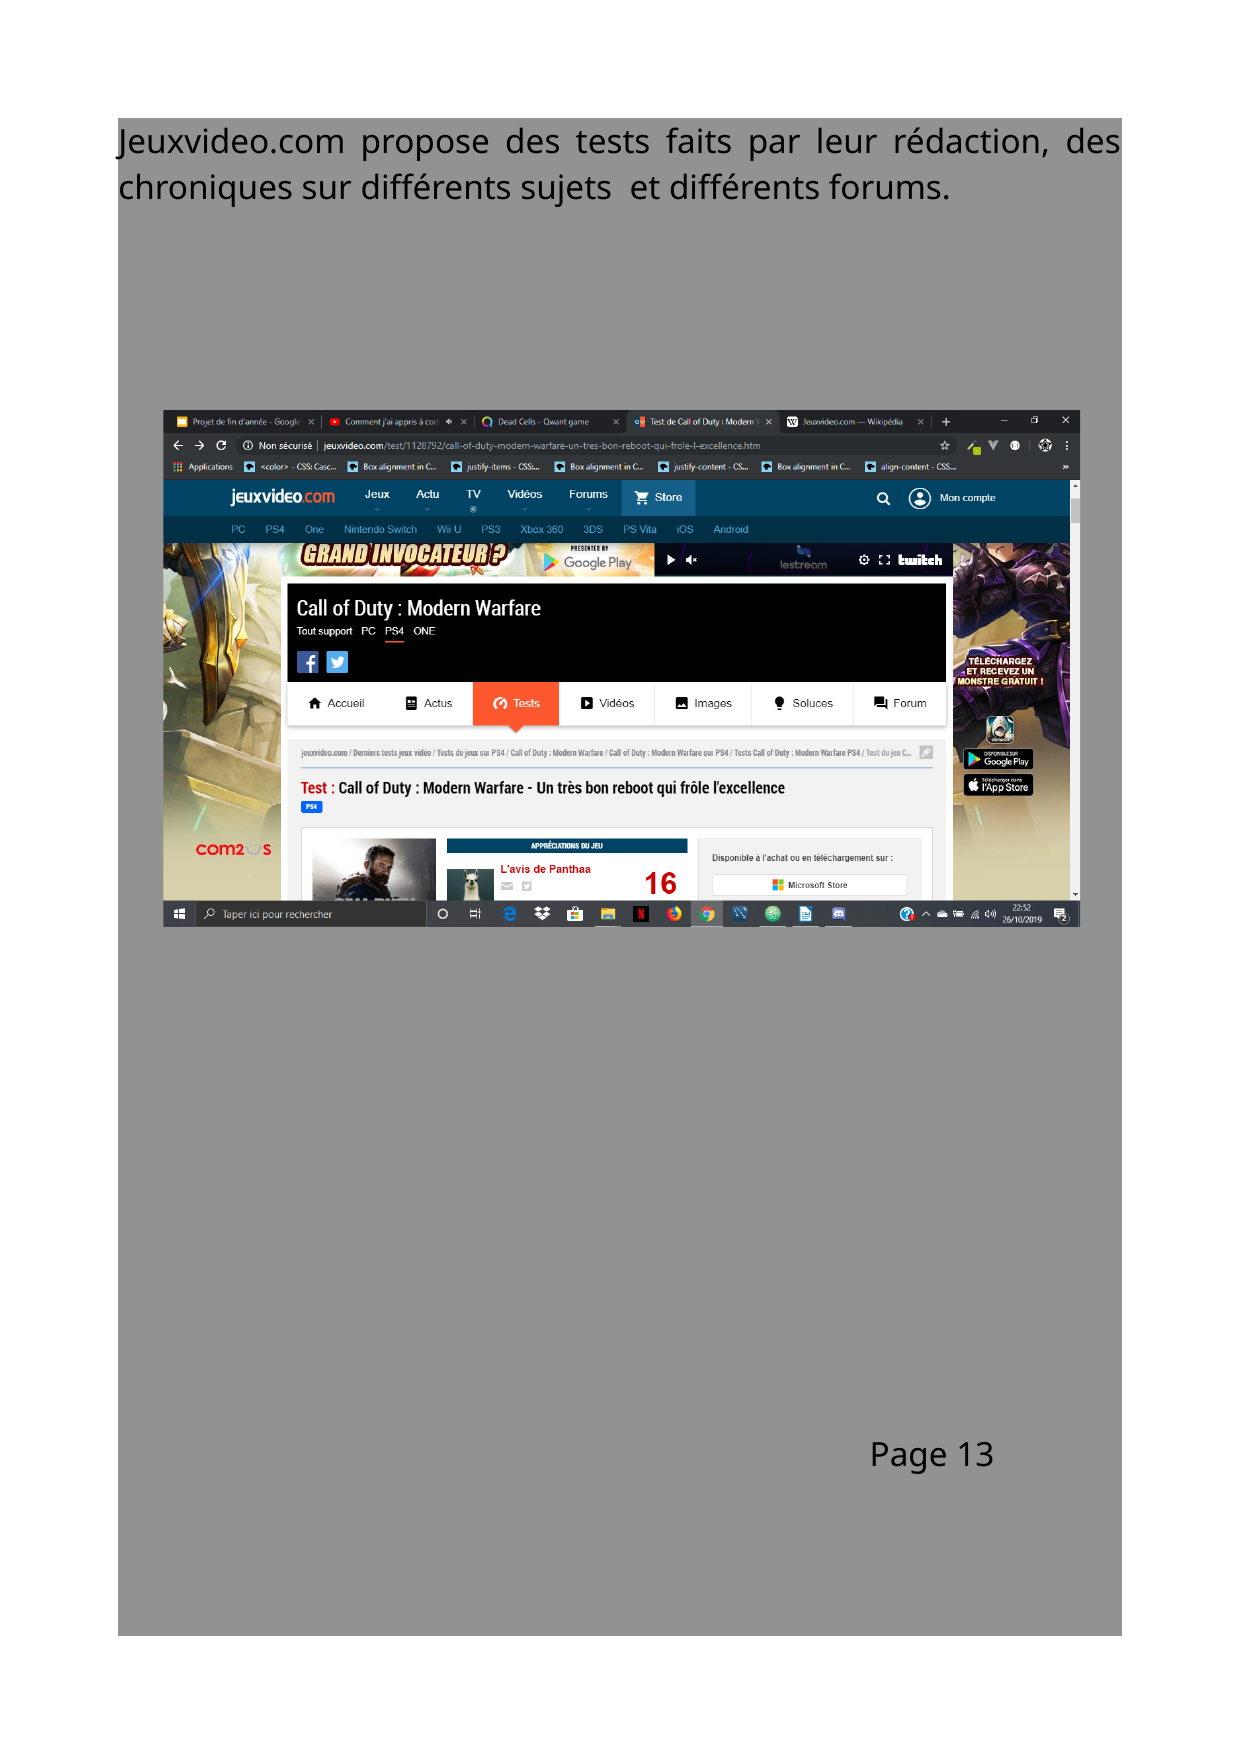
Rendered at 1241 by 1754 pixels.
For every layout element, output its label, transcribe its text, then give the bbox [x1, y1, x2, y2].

picture [163, 410, 1080, 927]
text Jeuxvideo.com propose des tests faits par leur rédaction, des chroniques sur différents sujets et différents forums. [118, 118, 1122, 209]
picture [916, 500, 925, 505]
text Page 13 [118, 1426, 1122, 1477]
picture [313, 493, 333, 502]
picture [237, 493, 260, 502]
picture [265, 489, 302, 502]
